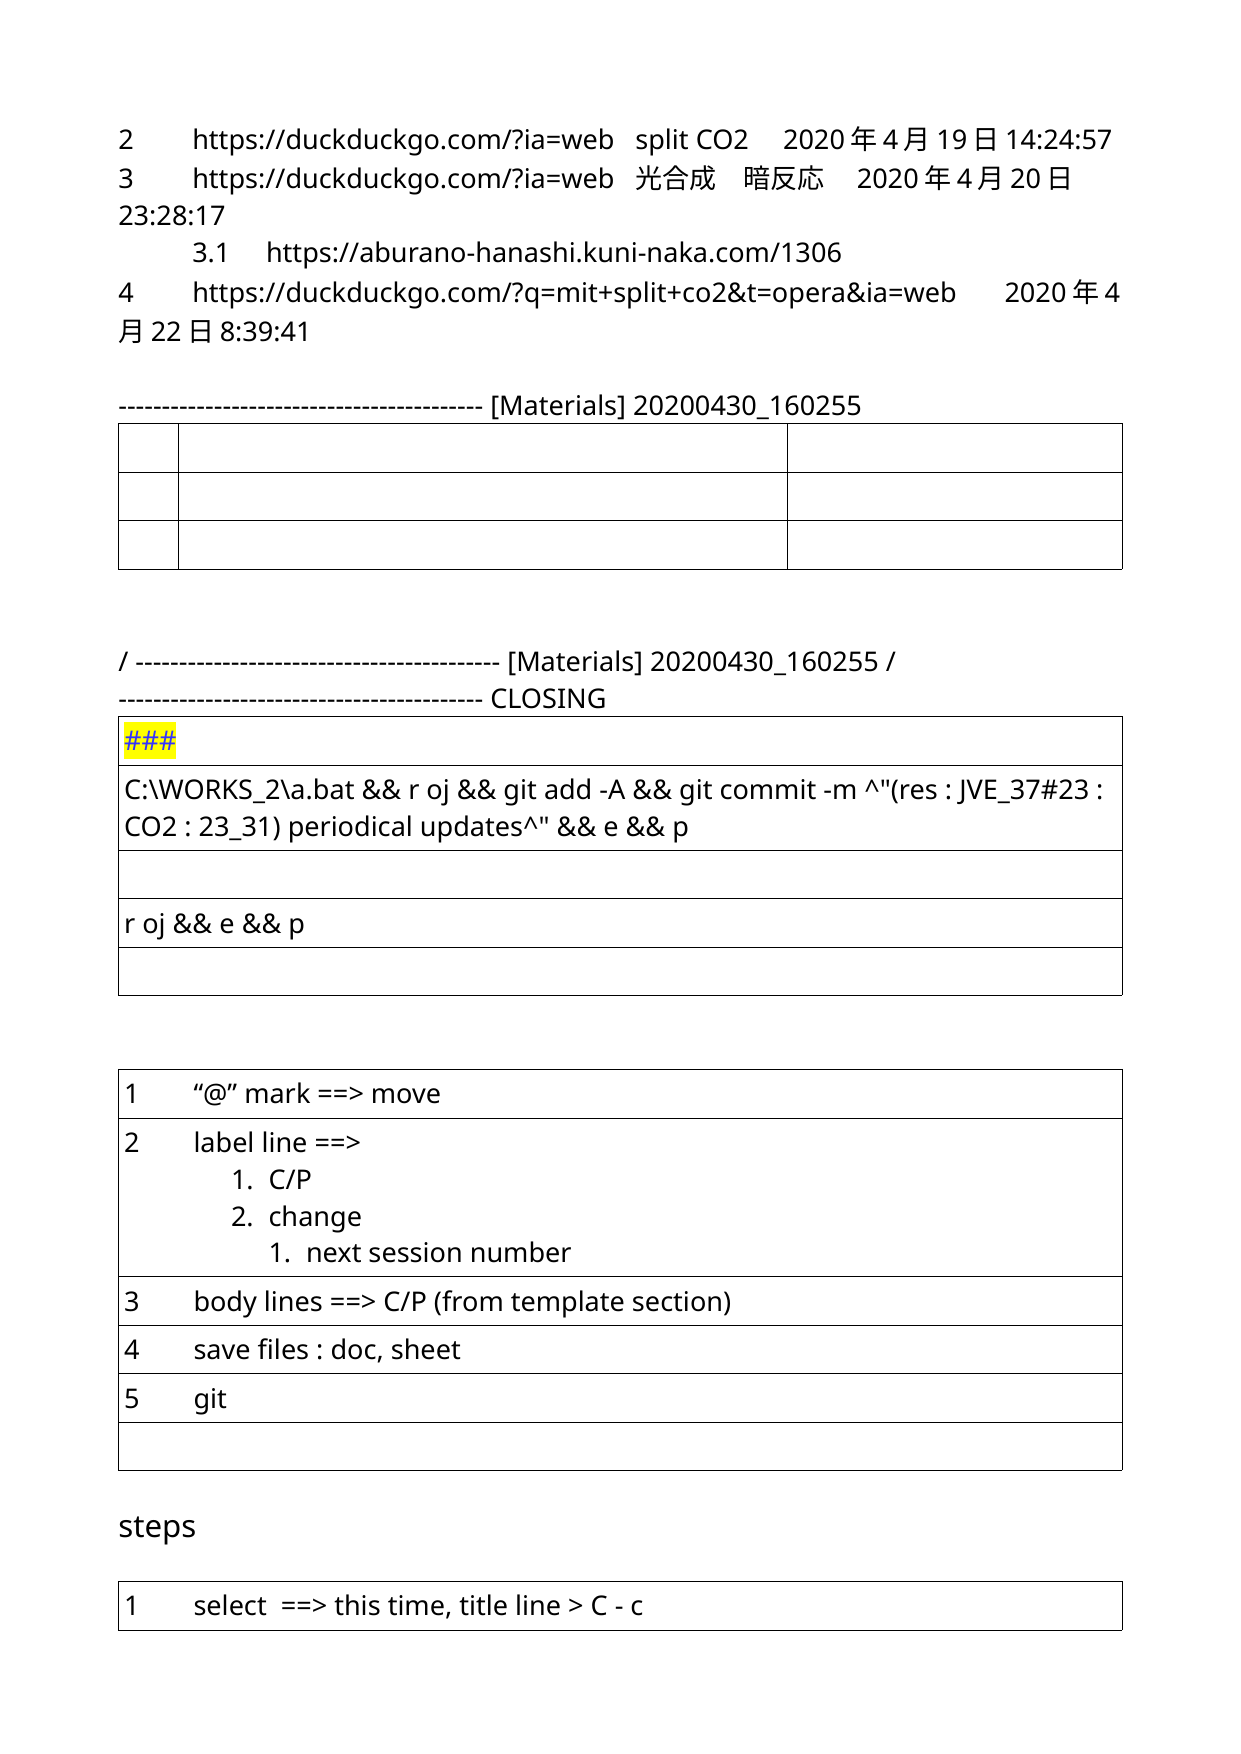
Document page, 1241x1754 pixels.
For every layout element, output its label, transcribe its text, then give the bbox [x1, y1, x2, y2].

table_cell [119, 1423, 187, 1470]
table_cell C:\WORKS_2\a.bat && r oj && git add -A && git commit -m ^"(res : JVE_37#23 : CO2 : 23_31) periodical updates^" && e && p [119, 766, 1122, 850]
table_cell 4 [119, 1326, 187, 1373]
text 3.1 https://aburano-hanashi.kuni-naka.com/1306 [118, 234, 1122, 271]
text ------------------------------------------ [Materials] 20200430_160255 [118, 386, 1122, 423]
text steps [118, 1504, 1122, 1547]
text / ------------------------------------------ [Materials] 20200430_160255 / [118, 642, 1122, 679]
table_cell [788, 473, 1122, 520]
table_header [119, 424, 178, 472]
table_header 1 [119, 1582, 187, 1629]
table_header [179, 424, 787, 472]
text 2 https://duckduckgo.com/?ia=web split CO2 2020年4月19日14:24:57 [118, 118, 1122, 157]
table_cell 2 [119, 1119, 187, 1276]
table_cell [119, 948, 1122, 995]
table_cell git [188, 1374, 1122, 1422]
table_cell [179, 521, 787, 568]
table_cell [788, 521, 1122, 568]
table_cell [119, 473, 178, 520]
text 3 https://duckduckgo.com/?ia=web 光合成 暗反応 2020年4月20日23:28:17 [118, 157, 1122, 234]
table_cell 3 [119, 1277, 187, 1325]
table_cell [119, 851, 1122, 898]
table_header “@” mark ==> move [188, 1070, 1122, 1117]
table_cell [179, 473, 787, 520]
table_header ### [119, 717, 1122, 764]
table_cell [119, 521, 178, 568]
text 4 https://duckduckgo.com/?q=mit+split+co2&t=opera&ia=web 2020年4月22日8:39:41 [118, 271, 1122, 349]
table_header [788, 424, 1122, 472]
table_cell 5 [119, 1374, 187, 1422]
table_cell r oj && e && p [119, 899, 1122, 947]
table_cell save files : doc, sheet [188, 1326, 1122, 1373]
text ------------------------------------------ CLOSING [118, 679, 1122, 716]
table_header 1 [119, 1070, 187, 1117]
table_header select ==> this time, title line > C - c [188, 1582, 1122, 1629]
table_cell label line ==> C/P change next session number [188, 1119, 1122, 1276]
table_cell [188, 1423, 1122, 1470]
table_cell body lines ==> C/P (from template section) [188, 1277, 1122, 1325]
